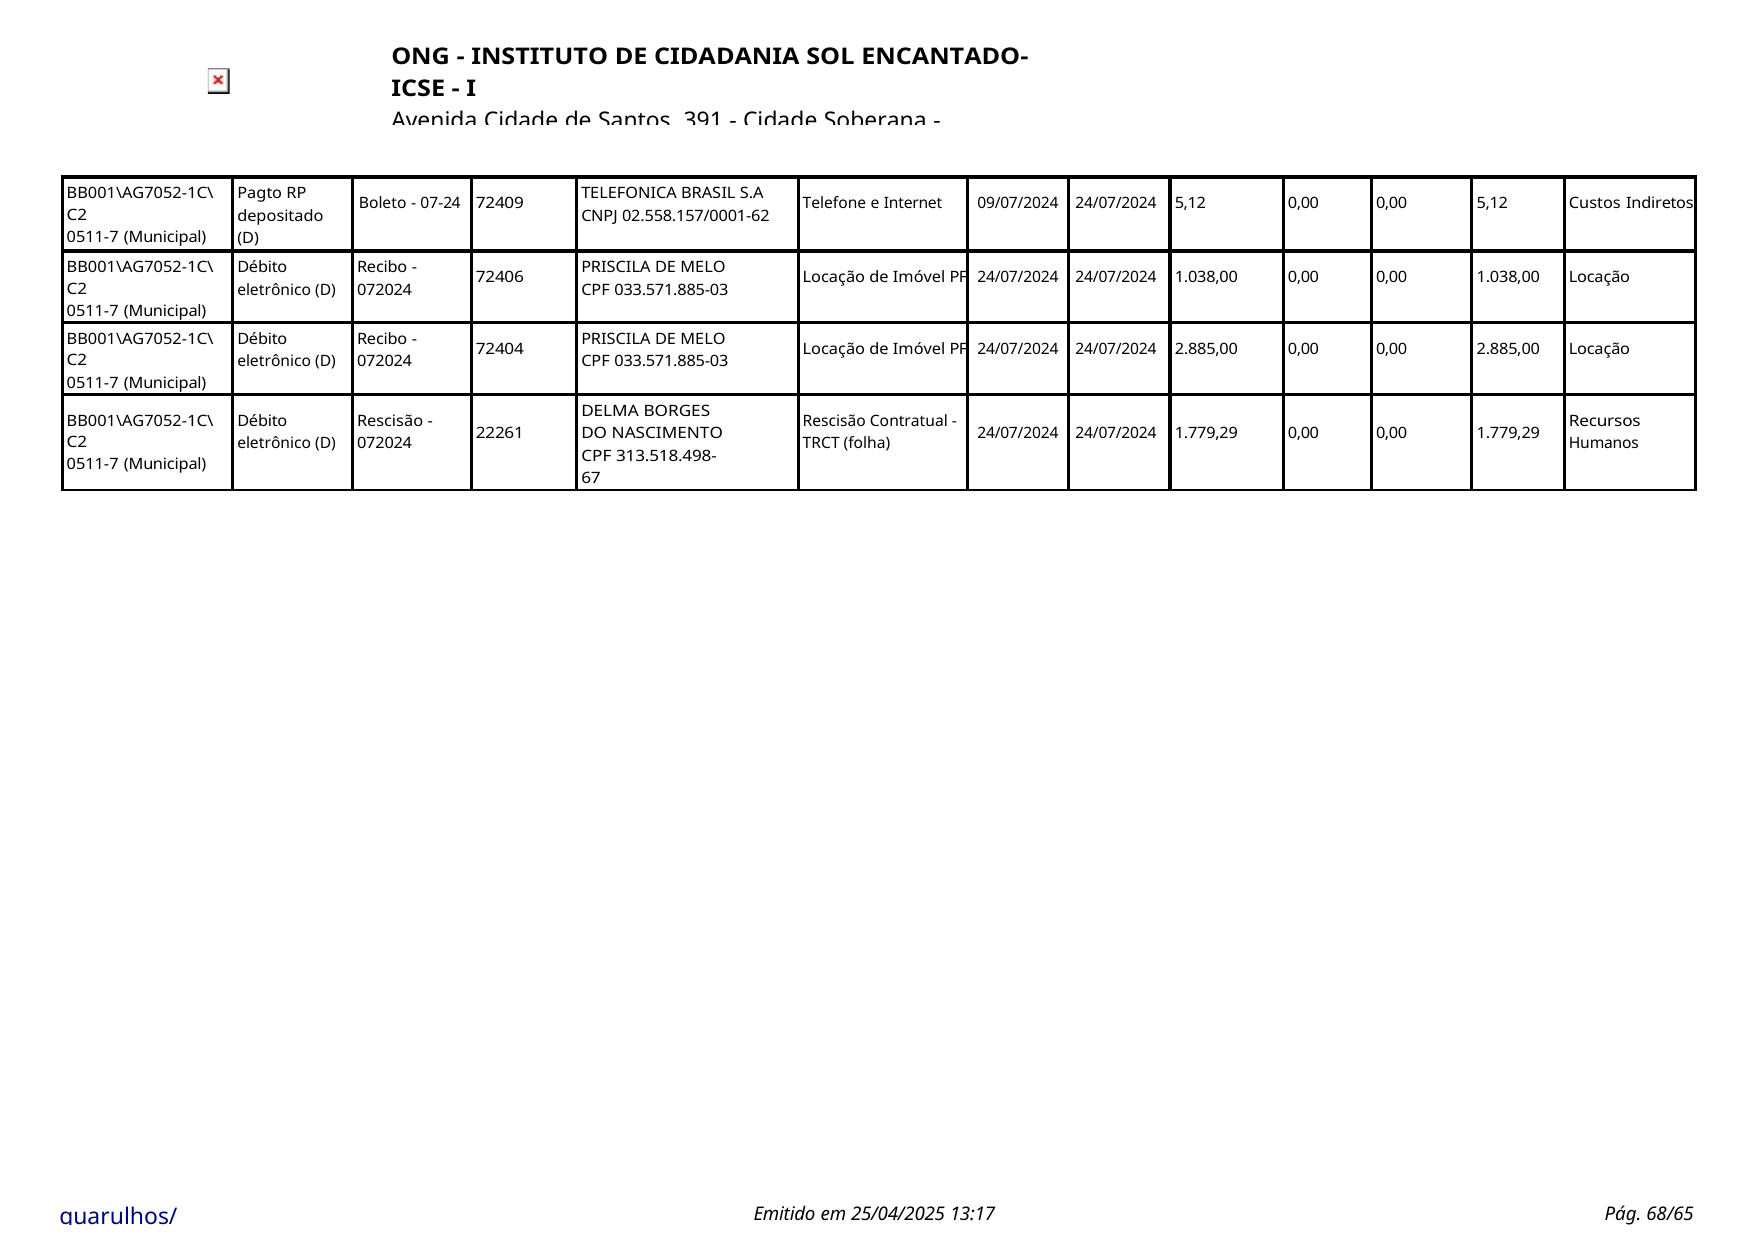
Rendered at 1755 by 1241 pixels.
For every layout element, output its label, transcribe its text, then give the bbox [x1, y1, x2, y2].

table_cell Débito eletrônico (D) [234, 324, 351, 393]
table_cell Pagto RP depositado (D) [234, 179, 351, 249]
table_cell 24/07/2024 [1070, 396, 1168, 489]
table_cell Recibo - 072024 [354, 253, 470, 321]
table_cell PRISCILA DE MELO CPF 033.571.885-03 [578, 324, 797, 393]
table_cell 2.885,00 [1172, 324, 1282, 393]
table_cell 0,00 [1373, 396, 1470, 489]
table_cell PRISCILA DE MELO CPF 033.571.885-03 [578, 253, 797, 321]
table_cell 24/07/2024 [969, 396, 1067, 489]
table_cell Débito eletrônico (D) [234, 396, 351, 489]
table_cell 24/07/2024 [969, 324, 1067, 393]
table_cell 5,12 [1473, 179, 1563, 249]
table_cell 1.779,29 [1172, 396, 1282, 489]
table_cell Locação [1566, 324, 1694, 393]
table_cell Telefone e Internet [800, 179, 966, 249]
table_cell 72404 [473, 324, 575, 393]
table_cell 1.038,00 [1473, 253, 1563, 321]
table_cell 0,00 [1285, 179, 1370, 249]
table_cell 1.038,00 [1172, 253, 1282, 321]
table_cell Locação de Imóvel PF [800, 253, 966, 321]
table_cell Custos Indiretos [1566, 179, 1694, 249]
table_cell Recibo - 072024 [354, 324, 470, 393]
table_cell BB001\AG7052-1C\C2 0511-7 (Municipal) [64, 179, 231, 249]
table_cell TELEFONICA BRASIL S.A CNPJ 02.558.157/0001-62 [578, 179, 797, 249]
table_cell Rescisão Contratual - TRCT (folha) [800, 396, 966, 489]
table_cell BB001\AG7052-1C\C2 0511-7 (Municipal) [64, 396, 231, 489]
table_cell Boleto - 07-24 [354, 179, 470, 249]
table_cell Locação [1566, 253, 1694, 321]
table_cell DELMA BORGES DO NASCIMENTO CPF 313.518.498-67 [578, 396, 797, 489]
table_cell 0,00 [1285, 396, 1370, 489]
table_cell 0,00 [1285, 253, 1370, 321]
table_cell 0,00 [1373, 324, 1470, 393]
table_cell 24/07/2024 [969, 253, 1067, 321]
table_cell 24/07/2024 [1070, 253, 1168, 321]
table_cell 1.779,29 [1473, 396, 1563, 489]
table_cell 2.885,00 [1473, 324, 1563, 393]
table_cell Débito eletrônico (D) [234, 253, 351, 321]
table_cell 09/07/2024 [969, 179, 1067, 249]
table_cell BB001\AG7052-1C\C2 0511-7 (Municipal) [64, 253, 231, 321]
table_cell Rescisão - 072024 [354, 396, 470, 489]
table_cell 0,00 [1373, 179, 1470, 249]
table_cell 0,00 [1373, 253, 1470, 321]
table_cell Locação de Imóvel PF [800, 324, 966, 393]
table_cell 72406 [473, 253, 575, 321]
table_cell 24/07/2024 [1070, 324, 1168, 393]
table_cell BB001\AG7052-1C\C2 0511-7 (Municipal) [64, 324, 231, 393]
table_cell 22261 [473, 396, 575, 489]
table_cell 0,00 [1285, 324, 1370, 393]
table_cell Recursos Humanos [1566, 396, 1694, 489]
table_cell 5,12 [1172, 179, 1282, 249]
table_cell 24/07/2024 [1070, 179, 1168, 249]
table_cell 72409 [473, 179, 575, 249]
